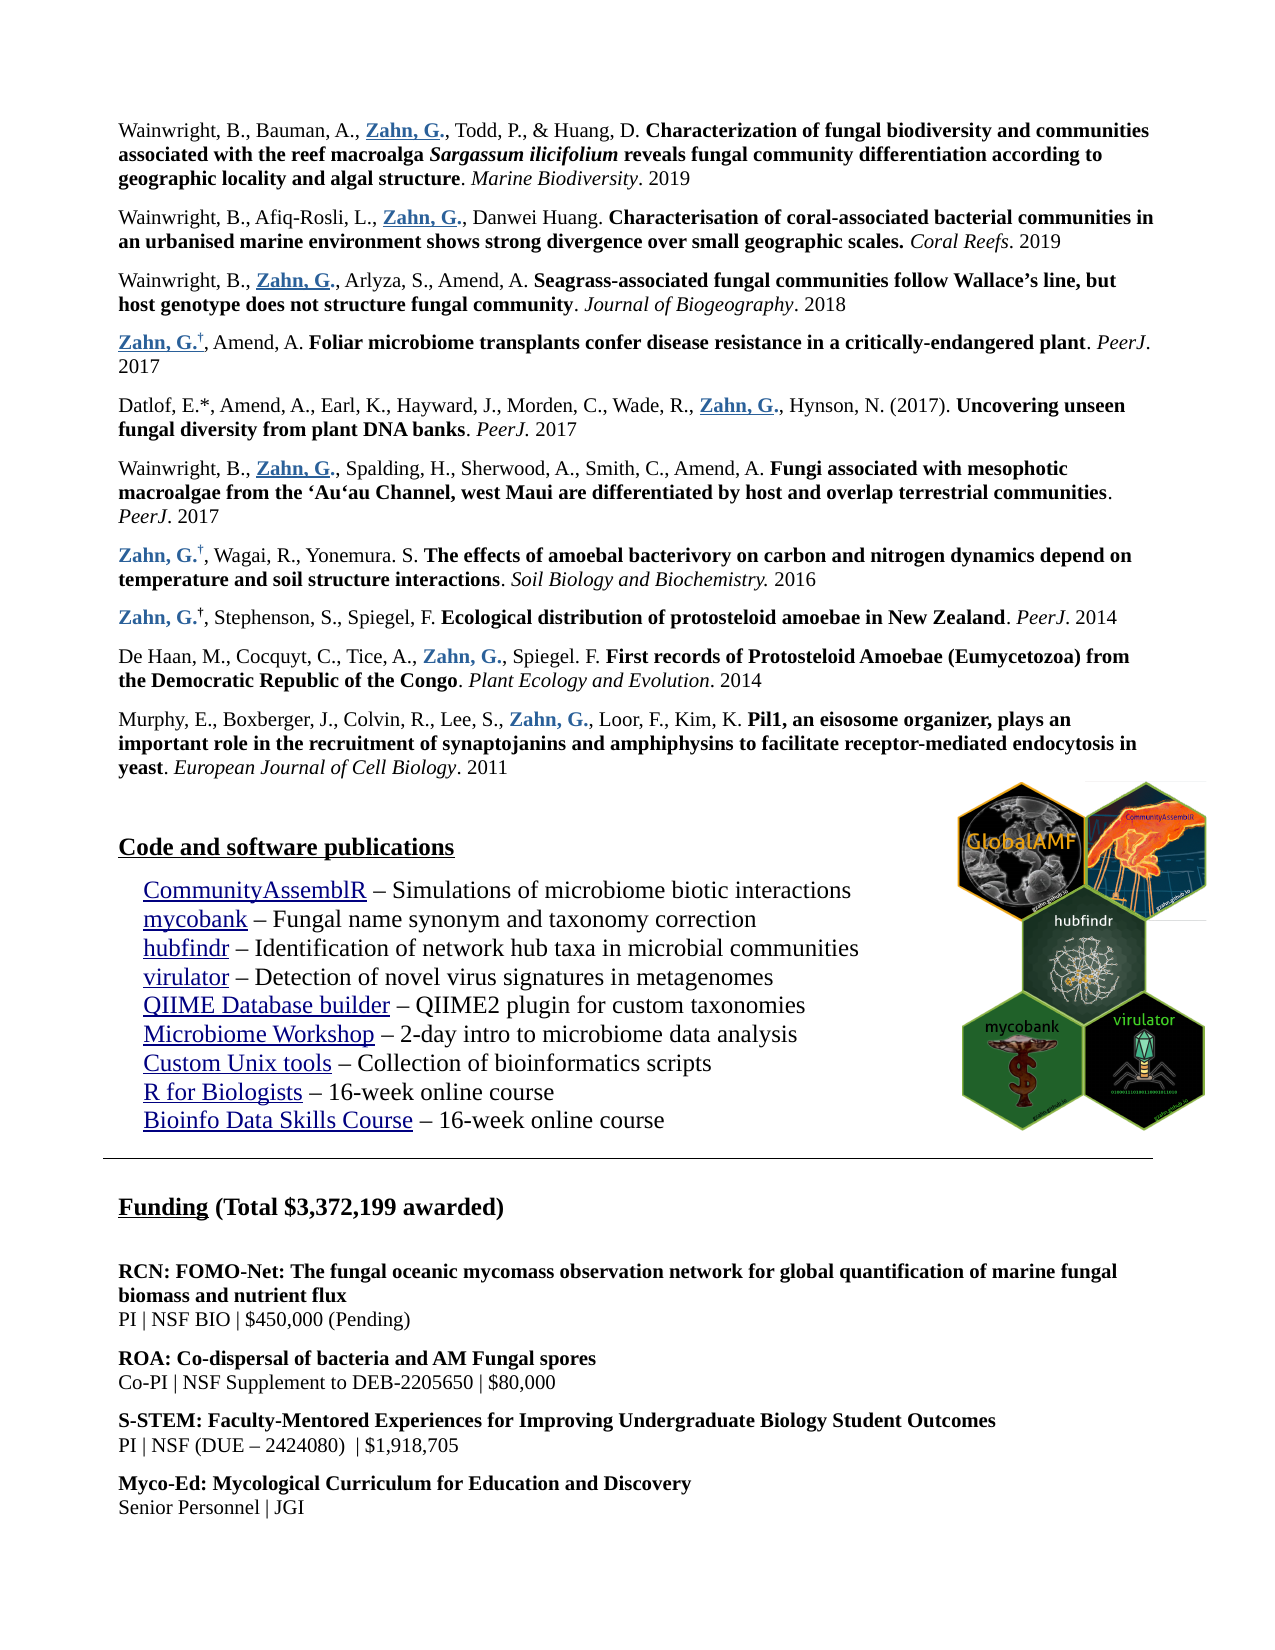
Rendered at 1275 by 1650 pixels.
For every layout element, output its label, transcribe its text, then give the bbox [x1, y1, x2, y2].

text De Haan, M., Cocquyt, C., Tice, A., Zahn, G., Spiegel. F. First records of Protosteloid Amoebae (Eumycetozoa) from the Democratic Republic of the Congo. Plant Ecology and Evolution. 2014 [118, 644, 1157, 692]
text CommunityAssemblR – Simulations of microbiome biotic interactions [118, 875, 957, 904]
text Murphy, E., Boxberger, J., Colvin, R., Lee, S., Zahn, G., Loor, F., Kim, K. Pil1, an eisosome organizer, plays an important role in the recruitment of synaptojanins and amphiphysins to facilitate receptor-mediated endocytosis in yeast. European Journal of Cell Biology. 2011 [118, 707, 1157, 779]
text Custom Unix tools – Collection of bioinformatics scripts [118, 1048, 962, 1077]
text Zahn, G.†, Amend, A. Foliar microbiome transplants confer disease resistance in a critically-endangered plant. PeerJ. 2017 [118, 330, 1157, 378]
text S-STEM: Faculty-Mentored Experiences for Improving Undergraduate Biology Student Outcomes PI | NSF (DUE – 2424080) | $1,918,705 [118, 1408, 1157, 1457]
text Wainwright, B., Zahn, G., Spalding, H., Sherwood, A., Smith, C., Amend, A. Fungi associated with mesophotic macroalgae from the ‘Au‘au Channel, west Maui are differentiated by host and overlap terrestrial communities. PeerJ. 2017 [118, 456, 1157, 528]
text QIIME Database builder – QIIME2 plugin for custom taxonomies [118, 990, 1021, 1019]
text R for Biologists – 16-week online course [118, 1077, 962, 1105]
text Zahn, G.†, Wagai, R., Yonemura. S. The effects of amoebal bacterivory on carbon and nitrogen dynamics depend on temperature and soil structure interactions. Soil Biology and Biochemistry. 2016 [118, 542, 1157, 591]
text Myco-Ed: Mycological Curriculum for Education and Discovery Senior Personnel | JGI [118, 1471, 1157, 1519]
picture [957, 781, 1207, 1131]
text Wainwright, B., Zahn, G., Arlyza, S., Amend, A. Seagrass-associated fungal communities follow Wallace’s line, but host genotype does not structure fungal community. Journal of Biogeography. 2018 [118, 268, 1157, 316]
text Zahn, G.†, Stephenson, S., Spiegel, F. Ecological distribution of protosteloid amoebae in New Zealand. PeerJ. 2014 [118, 605, 1157, 629]
text ROA: Co-dispersal of bacteria and AM Fungal spores Co-PI | NSF Supplement to DEB-2205650 | $80,000 [118, 1346, 1157, 1394]
text Microbiome Workshop – 2-day intro to microbiome data analysis [118, 1019, 962, 1048]
text Code and software publications [118, 832, 957, 861]
text RCN: FOMO-Net: The fungal oceanic mycomass observation network for global quantification of marine fungal biomass and nutrient flux PI | NSF BIO | $450,000 (Pending) [118, 1259, 1157, 1331]
text mycobank – Fungal name synonym and taxonomy correction [118, 904, 1021, 933]
text virulator – Detection of novel virus signatures in metagenomes [118, 962, 1021, 990]
text Datlof, E.*, Amend, A., Earl, K., Hayward, J., Morden, C., Wade, R., Zahn, G., Hynson, N. (2017). Uncovering unseen fungal diversity from plant DNA banks. PeerJ. 2017 [118, 393, 1157, 441]
text Funding (Total $3,372,199 awarded) [118, 1163, 1157, 1220]
text Wainwright, B., Bauman, A., Zahn, G., Todd, P., & Huang, D. Characterization of fungal biodiversity and communities associated with the reef macroalga Sargassum ilicifolium reveals fungal community differentiation according to geographic locality and algal structure. Marine Biodiversity. 2019 [118, 118, 1157, 190]
text Wainwright, B., Afiq-Rosli, L., Zahn, G., Danwei Huang. Characterisation of coral-associated bacterial communities in an urbanised marine environment shows strong divergence over small geographic scales. Coral Reefs. 2019 [118, 205, 1157, 253]
text hubfindr – Identification of network hub taxa in microbial communities [118, 933, 1021, 962]
text Bioinfo Data Skills Course – 16-week online course [118, 1105, 1157, 1134]
